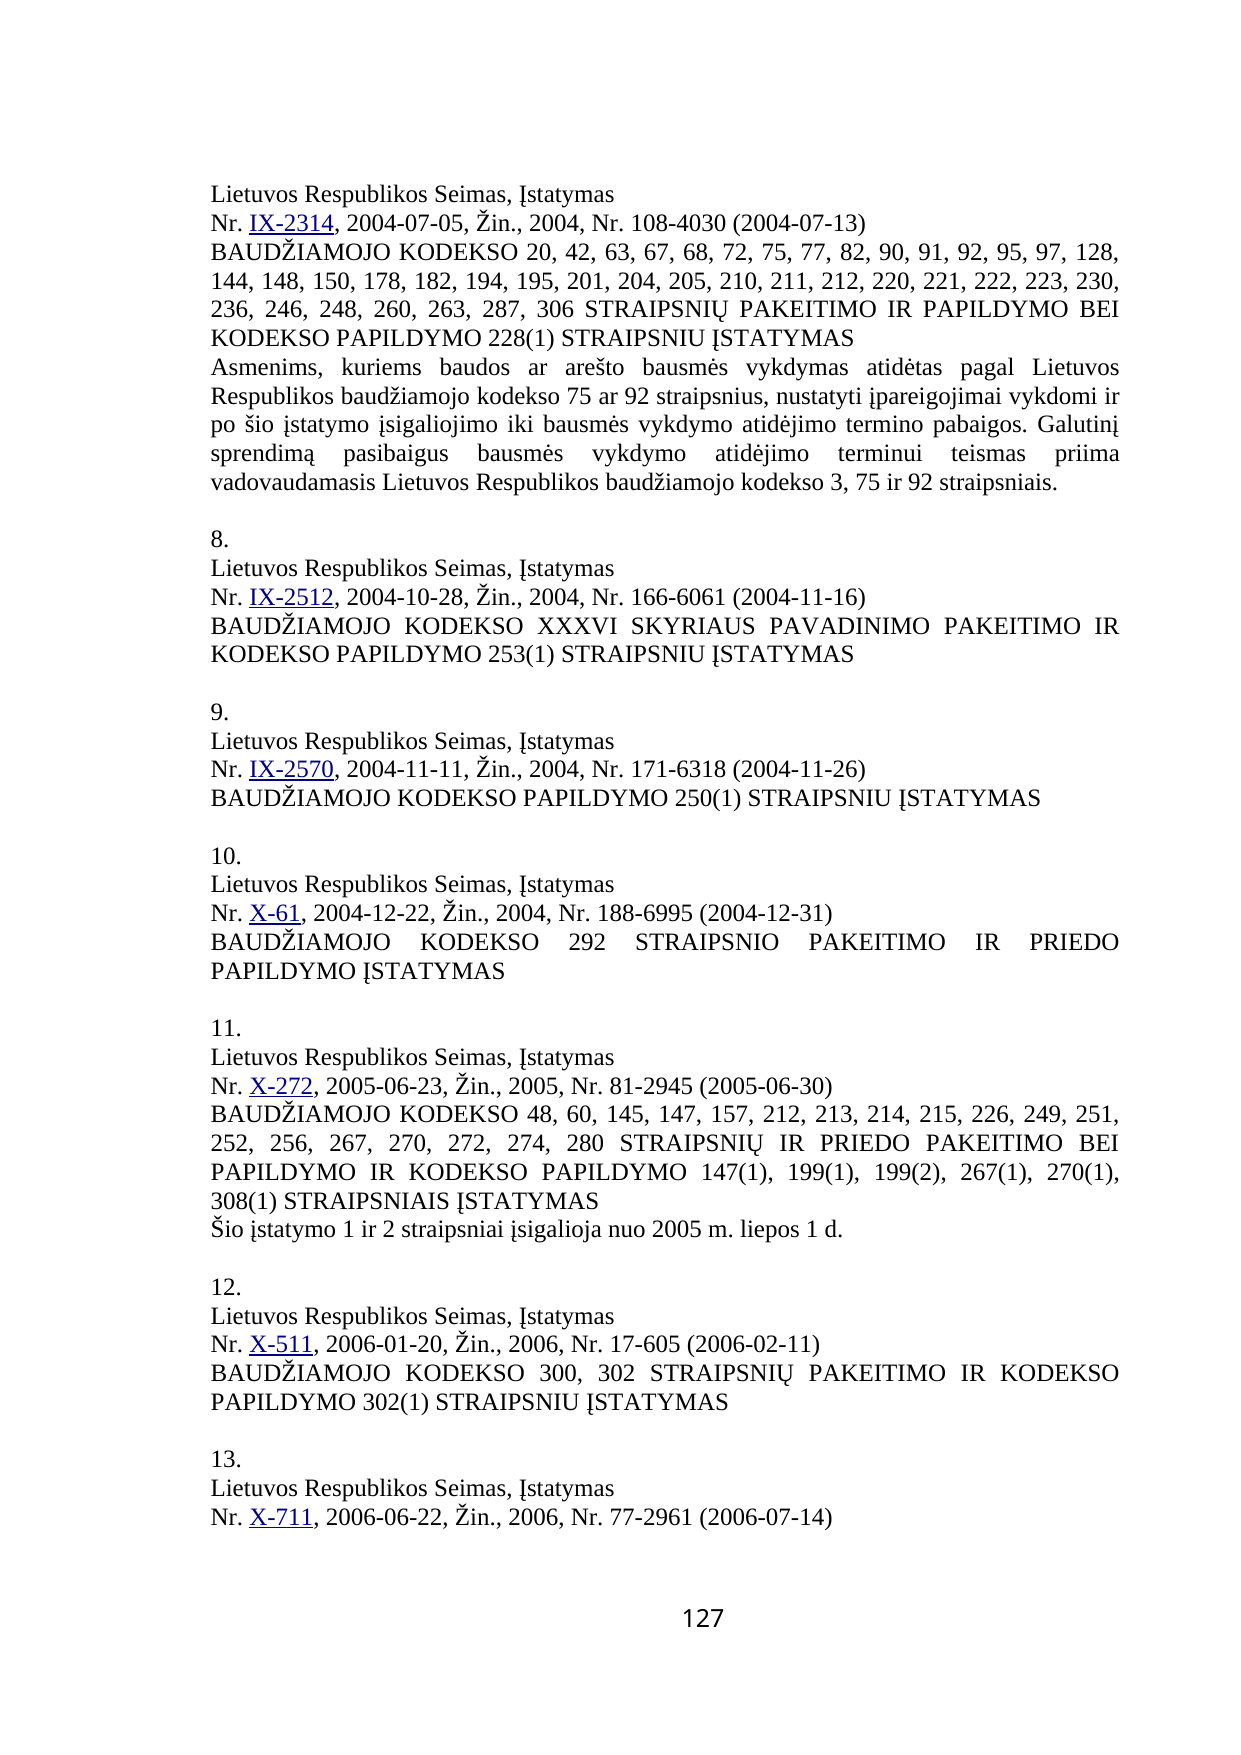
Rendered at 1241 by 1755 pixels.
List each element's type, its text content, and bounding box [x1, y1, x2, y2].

text Lietuvos Respublikos Seimas, Įstatymas [210, 869, 1120, 898]
text Lietuvos Respublikos Seimas, Įstatymas [210, 726, 1120, 754]
text 8. [210, 524, 1120, 553]
text Nr. X-511, 2006-01-20, Žin., 2006, Nr. 17-605 (2006-02-11) [210, 1329, 1120, 1358]
text BAUDŽIAMOJO KODEKSO PAPILDYMO 250(1) STRAIPSNIU ĮSTATYMAS [210, 783, 1120, 812]
text Lietuvos Respublikos Seimas, Įstatymas [210, 553, 1120, 582]
text Lietuvos Respublikos Seimas, Įstatymas [210, 1473, 1120, 1502]
text Nr. X-711, 2006-06-22, Žin., 2006, Nr. 77-2961 (2006-07-14) [210, 1502, 1120, 1531]
text Šio įstatymo 1 ir 2 straipsniai įsigalioja nuo 2005 m. liepos 1 d. [210, 1214, 1120, 1243]
text BAUDŽIAMOJO KODEKSO 48, 60, 145, 147, 157, 212, 213, 214, 215, 226, 249, 251, 252, 256, 267, 270, 272, 274, 280 STRAIPSNIŲ IR PRIEDO PAKEITIMO BEI PAPILDYMO IR KODEKSO PAPILDYMO 147(1), 199(1), 199(2), 267(1), 270(1), 308(1) STRAIPSNIAIS ĮSTATYMAS [210, 1099, 1120, 1214]
text 13. [210, 1444, 1120, 1473]
text Nr. X-61, 2004-12-22, Žin., 2004, Nr. 188-6995 (2004-12-31) [210, 898, 1120, 927]
text Lietuvos Respublikos Seimas, Įstatymas [210, 179, 1120, 208]
text Asmenims, kuriems baudos ar arešto bausmės vykdymas atidėtas pagal Lietuvos Respublikos baudžiamojo kodekso 75 ar 92 straipsnius, nustatyti įpareigojimai vykdomi ir po šio įstatymo įsigaliojimo iki bausmės vykdymo atidėjimo termino pabaigos. Galutinį sprendimą pasibaigus bausmės vykdymo atidėjimo terminui teismas priima vadovaudamasis Lietuvos Respublikos baudžiamojo kodekso 3, 75 ir 92 straipsniais. [210, 352, 1120, 496]
text BAUDŽIAMOJO KODEKSO 292 STRAIPSNIO PAKEITIMO IR PRIEDO PAPILDYMO ĮSTATYMAS [210, 927, 1120, 984]
text BAUDŽIAMOJO KODEKSO 300, 302 STRAIPSNIŲ PAKEITIMO IR KODEKSO PAPILDYMO 302(1) STRAIPSNIU ĮSTATYMAS [210, 1358, 1120, 1416]
text Nr. IX-2570, 2004-11-11, Žin., 2004, Nr. 171-6318 (2004-11-26) [210, 754, 1120, 783]
text 9. [210, 697, 1120, 726]
text BAUDŽIAMOJO KODEKSO 20, 42, 63, 67, 68, 72, 75, 77, 82, 90, 91, 92, 95, 97, 128, 144, 148, 150, 178, 182, 194, 195, 201, 204, 205, 210, 211, 212, 220, 221, 222, 223, 230, 236, 246, 248, 260, 263, 287, 306 STRAIPSNIŲ PAKEITIMO IR PAPILDYMO BEI KODEKSO PAPILDYMO 228(1) STRAIPSNIU ĮSTATYMAS [210, 237, 1120, 352]
text Lietuvos Respublikos Seimas, Įstatymas [210, 1042, 1120, 1071]
text Lietuvos Respublikos Seimas, Įstatymas [210, 1301, 1120, 1329]
text 10. [210, 841, 1120, 869]
text BAUDŽIAMOJO KODEKSO XXXVI SKYRIAUS PAVADINIMO PAKEITIMO IR KODEKSO PAPILDYMO 253(1) STRAIPSNIU ĮSTATYMAS [210, 611, 1120, 668]
text 11. [210, 1013, 1120, 1042]
text Nr. IX-2314, 2004-07-05, Žin., 2004, Nr. 108-4030 (2004-07-13) [210, 208, 1120, 237]
text Nr. IX-2512, 2004-10-28, Žin., 2004, Nr. 166-6061 (2004-11-16) [210, 582, 1120, 611]
text Nr. X-272, 2005-06-23, Žin., 2005, Nr. 81-2945 (2005-06-30) [210, 1071, 1120, 1099]
text 12. [210, 1272, 1120, 1301]
